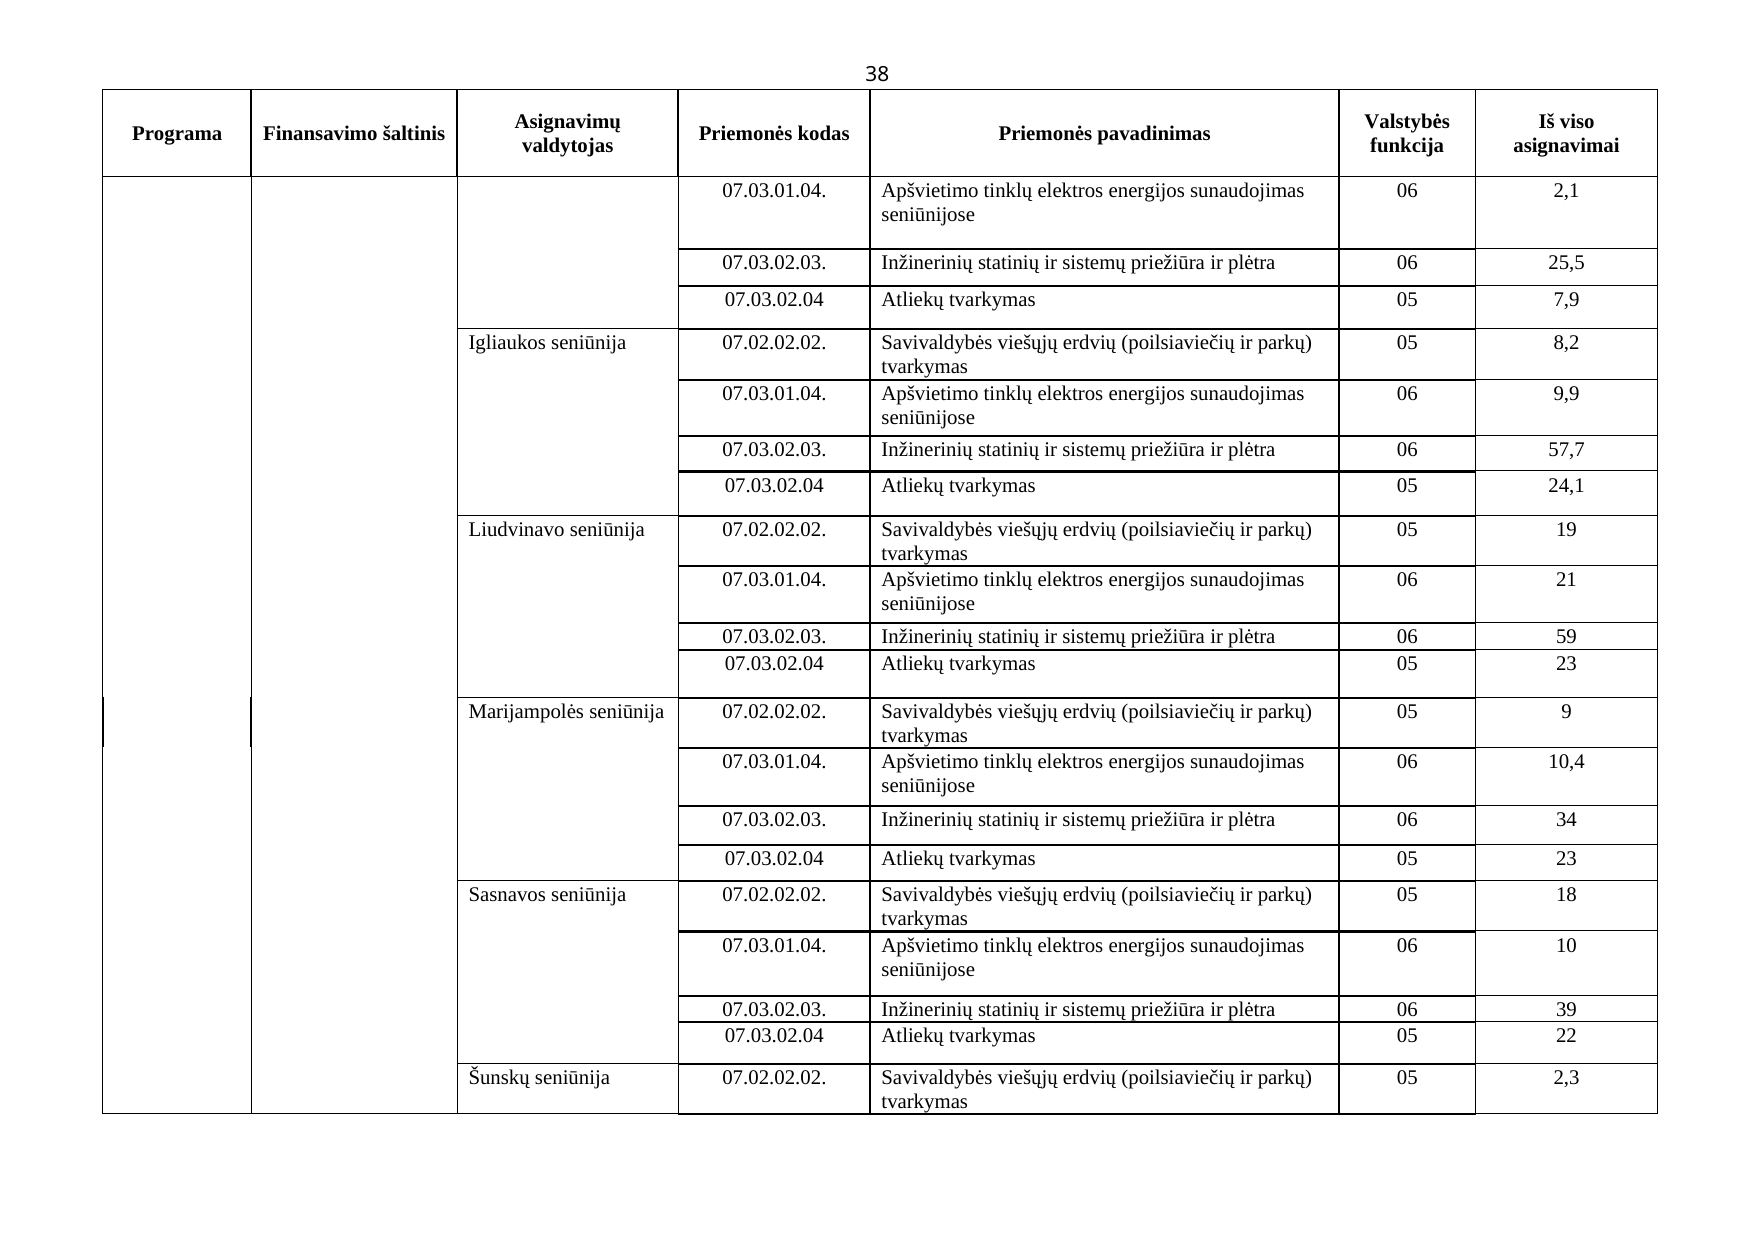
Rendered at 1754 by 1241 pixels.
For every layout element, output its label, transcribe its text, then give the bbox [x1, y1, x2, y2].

table_cell 05 [1340, 651, 1475, 697]
table_cell 2,3 [1476, 1064, 1657, 1113]
table_cell Apšvietimo tinklų elektros energijos sunaudojimas seniūnijose [871, 933, 1338, 994]
table_cell Inžinerinių statinių ir sistemų priežiūra ir plėtra [871, 997, 1338, 1021]
table_cell 07.03.01.04. [679, 177, 869, 248]
table_cell 9,9 [1476, 380, 1657, 435]
table_cell Inžinerinių statinių ir sistemų priežiūra ir plėtra [871, 624, 1338, 648]
table_cell 07.03.01.04. [679, 567, 869, 622]
table_cell Savivaldybės viešųjų erdvių (poilsiaviečių ir parkų) tvarkymas [871, 1065, 1338, 1113]
table_cell 05 [1340, 846, 1475, 880]
table_cell 05 [1340, 1065, 1475, 1113]
table_cell 06 [1340, 177, 1475, 248]
table_header Programa [103, 90, 250, 176]
table_header Valstybės funkcija [1340, 90, 1475, 176]
table_cell 07.03.02.03. [679, 807, 869, 844]
table_cell 05 [1340, 517, 1475, 565]
table_header Asignavimų valdytojas [458, 90, 677, 176]
table_cell Atliekų tvarkymas [871, 651, 1338, 697]
table_cell 07.03.02.03. [679, 250, 869, 285]
table_cell [103, 747, 251, 1113]
table_cell 07.02.02.02. [679, 330, 869, 378]
table_cell 05 [1340, 882, 1475, 930]
table_cell 07.03.02.03. [679, 437, 869, 470]
table_cell 10,4 [1476, 748, 1657, 804]
table_cell Liudvinavo seniūnija [458, 516, 678, 697]
table_cell 21 [1476, 566, 1657, 622]
table_cell 05 [1340, 1023, 1475, 1063]
table_cell Apšvietimo tinklų elektros energijos sunaudojimas seniūnijose [871, 381, 1338, 435]
table_cell 10 [1476, 931, 1657, 994]
table_cell 57,7 [1476, 436, 1657, 470]
table_cell 25,5 [1476, 249, 1657, 285]
table_cell 23 [1476, 845, 1657, 880]
table_cell 06 [1340, 381, 1475, 435]
table_cell Marijampolės seniūnija [458, 698, 678, 880]
table_cell 07.03.02.04 [679, 1023, 869, 1063]
table_cell Inžinerinių statinių ir sistemų priežiūra ir plėtra [871, 807, 1338, 844]
table_cell 06 [1340, 749, 1475, 804]
table_cell 06 [1340, 567, 1475, 622]
table_cell 9 [1476, 698, 1657, 747]
table_cell Igliaukos seniūnija [458, 329, 678, 515]
table_cell 22 [1476, 1022, 1657, 1063]
table_cell [252, 747, 457, 1113]
table_cell 05 [1340, 473, 1475, 515]
table_cell Atliekų tvarkymas [871, 287, 1338, 328]
table_cell Sasnavos seniūnija [458, 881, 678, 1063]
table_cell Savivaldybės viešųjų erdvių (poilsiaviečių ir parkų) tvarkymas [871, 330, 1338, 378]
table_header Iš viso asignavimai [1476, 90, 1657, 176]
table_cell 59 [1476, 623, 1657, 648]
table_cell 05 [1340, 699, 1475, 747]
table_cell Apšvietimo tinklų elektros energijos sunaudojimas seniūnijose [871, 177, 1338, 248]
table_cell 19 [1476, 516, 1657, 565]
table_cell 07.03.01.04. [679, 749, 869, 804]
table_cell 05 [1340, 287, 1475, 328]
table_cell 23 [1476, 650, 1657, 697]
table_cell [252, 177, 457, 697]
table_cell 07.03.02.04 [679, 287, 869, 328]
table_cell Atliekų tvarkymas [871, 846, 1338, 880]
table_cell Savivaldybės viešųjų erdvių (poilsiaviečių ir parkų) tvarkymas [871, 699, 1338, 747]
table_header Finansavimo šaltinis [252, 90, 456, 176]
table_cell 18 [1476, 881, 1657, 930]
table_cell [458, 177, 678, 328]
table_cell 2,1 [1476, 177, 1657, 248]
table_cell 06 [1340, 250, 1475, 285]
table_cell 07.03.02.04 [679, 473, 869, 515]
table_cell Apšvietimo tinklų elektros energijos sunaudojimas seniūnijose [871, 749, 1338, 804]
table_cell [103, 177, 251, 697]
table_cell 07.03.01.04. [679, 933, 869, 994]
table_header Priemonės kodas [679, 90, 869, 176]
table_cell Inžinerinių statinių ir sistemų priežiūra ir plėtra [871, 250, 1338, 285]
table_cell Atliekų tvarkymas [871, 473, 1338, 515]
table_cell 06 [1340, 933, 1475, 994]
table_cell 07.02.02.02. [679, 699, 869, 747]
table_cell 07.02.02.02. [679, 882, 869, 930]
table_cell 06 [1340, 437, 1475, 470]
table_cell 8,2 [1476, 329, 1657, 378]
table_cell Savivaldybės viešųjų erdvių (poilsiaviečių ir parkų) tvarkymas [871, 517, 1338, 565]
table_cell Apšvietimo tinklų elektros energijos sunaudojimas seniūnijose [871, 567, 1338, 622]
table_cell 06 [1340, 624, 1475, 648]
table_cell 7,9 [1476, 286, 1657, 328]
table_cell 07.02.02.02. [679, 1065, 869, 1113]
table_cell [252, 697, 457, 747]
table_cell 07.03.02.04 [679, 846, 869, 880]
table_cell 34 [1476, 806, 1657, 844]
table_cell Šunskų seniūnija [458, 1064, 678, 1113]
table_cell 06 [1340, 807, 1475, 844]
table_cell 07.03.01.04. [679, 381, 869, 435]
table_header Priemonės pavadinimas [871, 90, 1338, 176]
table_cell 24,1 [1476, 471, 1657, 515]
table_cell [104, 697, 250, 747]
table_cell Atliekų tvarkymas [871, 1023, 1338, 1063]
table_cell 07.03.02.03. [679, 997, 869, 1021]
table_cell 06 [1340, 997, 1475, 1021]
table_cell 07.02.02.02. [679, 517, 869, 565]
table_cell 07.03.02.04 [679, 651, 869, 697]
table_cell 07.03.02.03. [679, 624, 869, 648]
table_cell 39 [1476, 996, 1657, 1021]
table_cell Inžinerinių statinių ir sistemų priežiūra ir plėtra [871, 437, 1338, 470]
table_cell 05 [1340, 330, 1475, 378]
table_cell Savivaldybės viešųjų erdvių (poilsiaviečių ir parkų) tvarkymas [871, 882, 1338, 930]
